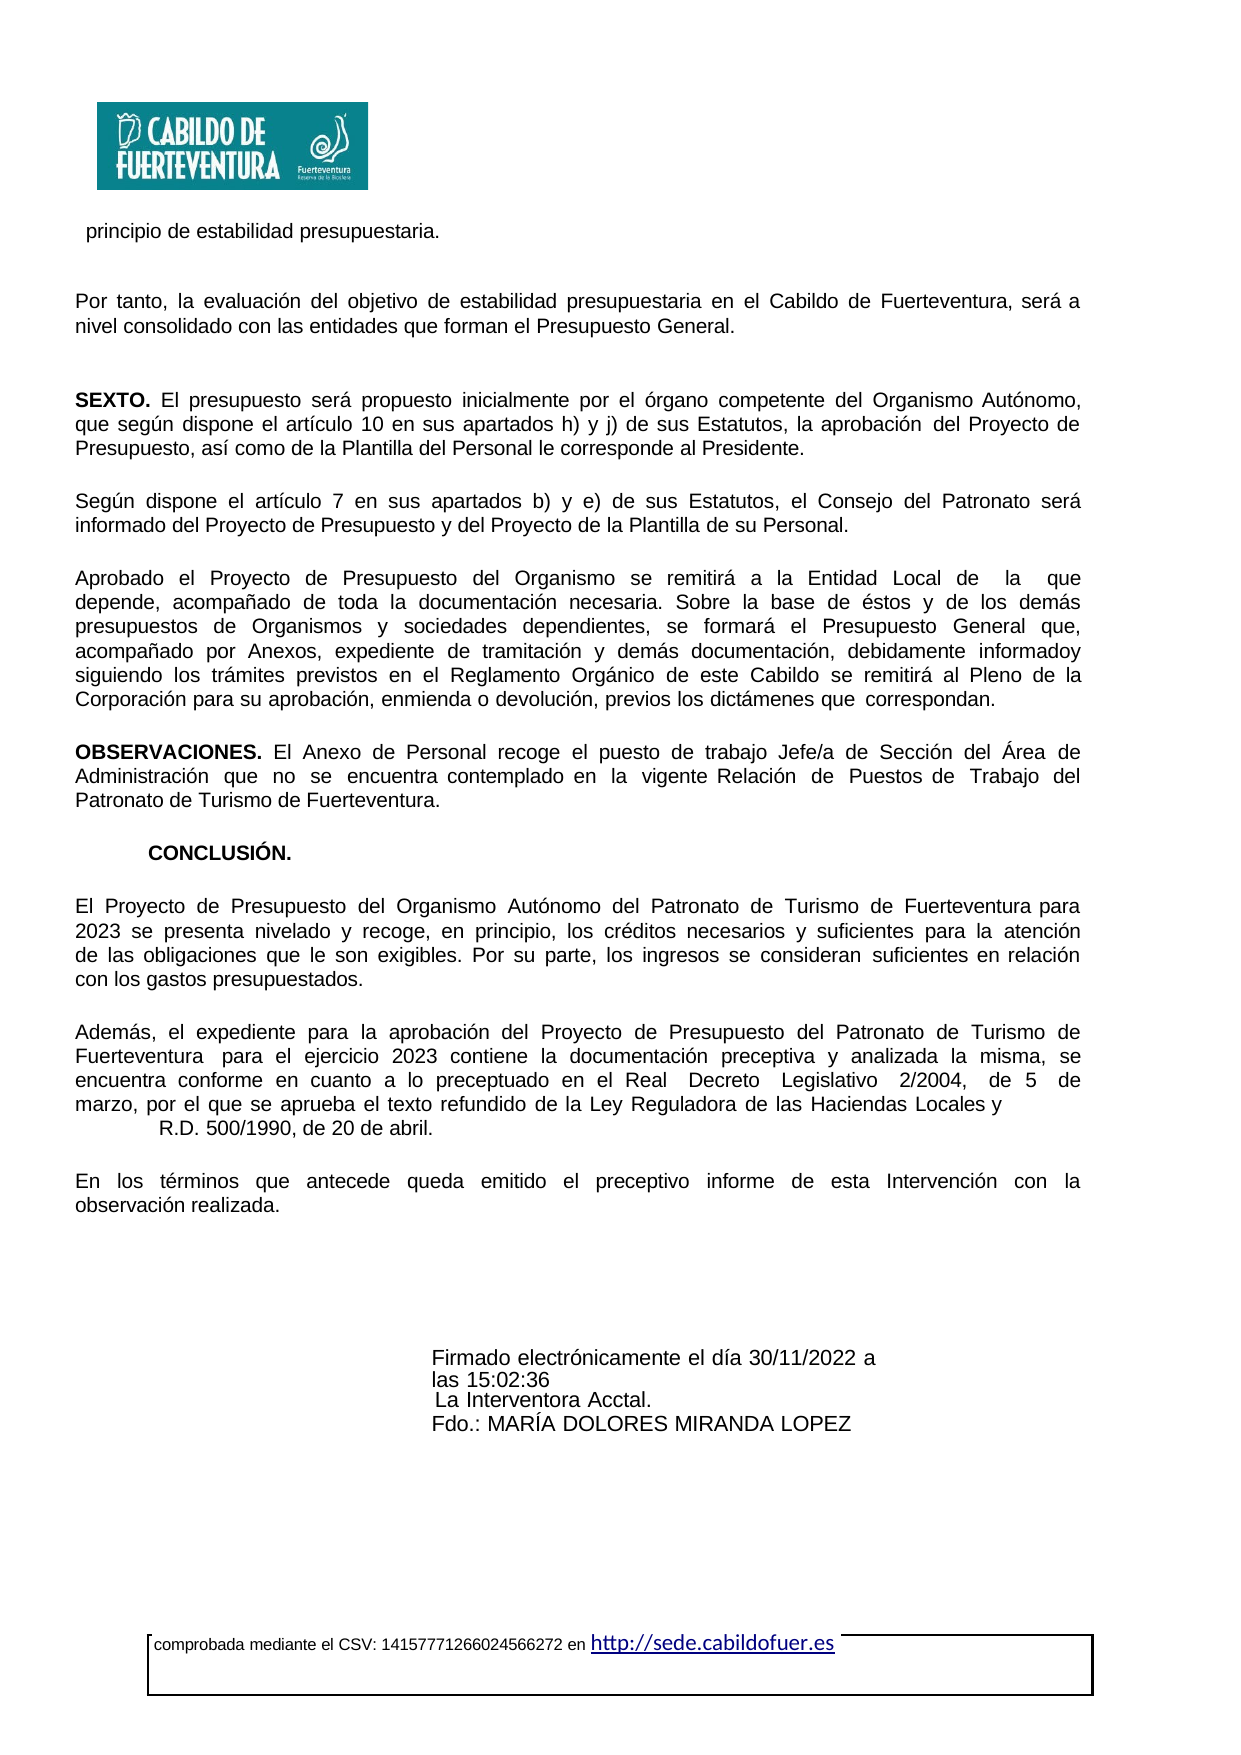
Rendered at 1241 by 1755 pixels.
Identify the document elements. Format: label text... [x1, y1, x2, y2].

text La Interventora Acctal. [211, 1392, 876, 1412]
text Firmado electrónicamente el día 30/11/2022 a las 15:02:36 [431, 1347, 900, 1392]
text Además, el expediente para la aprobación del Proyecto de Presupuesto del Patronato de Turismo de Fuerteventura para el ejercicio 2023 contiene la documentación preceptiva y analizada la misma, se encuentra conforme en cuanto a lo preceptuado en el Real Decreto Legislativo 2/2004, de 5 de marzo, por el que se aprueba el texto refundido de la Ley Reguladora de las Haciendas Locales y [75, 1020, 1081, 1116]
text principio de estabilidad presupuestaria. [86, 219, 1105, 243]
text SEXTO. El presupuesto será propuesto inicialmente por el órgano competente del Organismo Autónomo, que según dispone el artículo 10 en sus apartados h) y j) de sus Estatutos, la aprobación del Proyecto de Presupuesto, así como de la Plantilla del Personal le corresponde al Presidente. [75, 388, 1081, 460]
text CONCLUSIÓN. [148, 841, 1105, 865]
list 500/1990, de 20 de abril. [158, 1116, 1105, 1140]
picture [97, 102, 369, 190]
text Fdo.: MARÍA DOLORES MIRANDA LOPEZ [431, 1412, 1105, 1436]
text OBSERVACIONES. El Anexo de Personal recoge el puesto de trabajo Jefe/a de Sección del Área de Administración que no se encuentra contemplado en la vigente Relación de Puestos de Trabajo del Patronato de Turismo de Fuerteventura. [75, 740, 1082, 812]
text Según dispone el artículo 7 en sus apartados b) y e) de sus Estatutos, el Consejo del Patronato será informado del Proyecto de Presupuesto y del Proyecto de la Plantilla de su Personal. [75, 489, 1081, 537]
text El Proyecto de Presupuesto del Organismo Autónomo del Patronato de Turismo de Fuerteventura para 2023 se presenta nivelado y recoge, en principio, los créditos necesarios y suficientes para la atención de las obligaciones que le son exigibles. Por su parte, los ingresos se consideran suficientes en relación con los gastos presupuestados. [75, 894, 1081, 991]
text En los términos que antecede queda emitido el preceptivo informe de esta Intervención con la observación realizada. [75, 1169, 1081, 1217]
text Aprobado el Proyecto de Presupuesto del Organismo se remitirá a la Entidad Local de la que depende, acompañado de toda la documentación necesaria. Sobre la base de éstos y de los demás presupuestos de Organismos y sociedades dependientes, se formará el Presupuesto General que, acompañado por Anexos, expediente de tramitación y demás documentación, debidamente informadoy siguiendo los trámites previstos en el Reglamento Orgánico de este Cabildo se remitirá al Pleno de la Corporación para su aprobación, enmienda o devolución, previos los dictámenes que correspondan. [75, 566, 1082, 711]
text Por tanto, la evaluación del objetivo de estabilidad presupuestaria en el Cabildo de Fuerteventura, será a nivel consolidado con las entidades que forman el Presupuesto General. [75, 289, 1081, 337]
